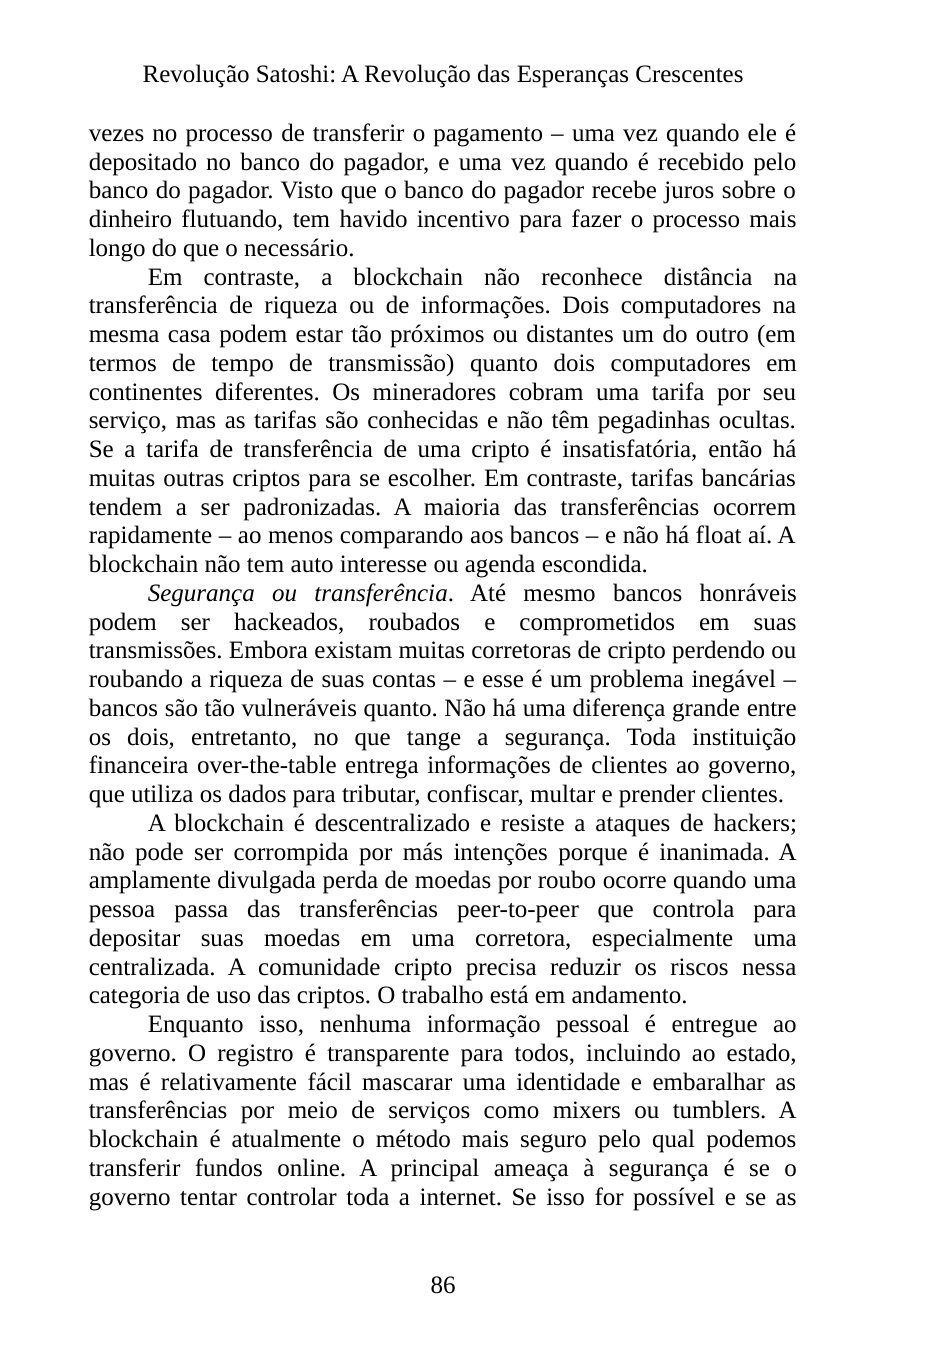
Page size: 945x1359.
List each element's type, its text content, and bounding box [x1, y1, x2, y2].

text vezes no processo de transferir o pagamento – uma vez quando ele é depositado no banco do pagador, e uma vez quando é recebido pelo banco do pagador. Visto que o banco do pagador recebe juros sobre o dinheiro flutuando, tem havido incentivo para fazer o processo mais longo do que o necessário. [88, 118, 797, 262]
text Em contraste, a blockchain não reconhece distância na transferência de riqueza ou de informações. Dois computadores na mesma casa podem estar tão próximos ou distantes um do outro (em termos de tempo de transmissão) quanto dois computadores em continentes diferentes. Os mineradores cobram uma tarifa por seu serviço, mas as tarifas são conhecidas e não têm pegadinhas ocultas. Se a tarifa de transferência de uma cripto é insatisfatória, então há muitas outras criptos para se escolher. Em contraste, tarifas bancárias tendem a ser padronizadas. A maioria das transferências ocorrem rapidamente – ao menos comparando aos bancos – e não há float aí. A blockchain não tem auto interesse ou agenda escondida. [88, 262, 797, 578]
text Segurança ou transferência. Até mesmo bancos honráveis podem ser hackeados, roubados e comprometidos em suas transmissões. Embora existam muitas corretoras de cripto perdendo ou roubando a riqueza de suas contas – e esse é um problema inegável – bancos são tão vulneráveis quanto. Não há uma diferença grande entre os dois, entretanto, no que tange a segurança. Toda instituição financeira over-the-table entrega informações de clientes ao governo, que utiliza os dados para tributar, confiscar, multar e prender clientes. [88, 578, 797, 808]
text Enquanto isso, nenhuma informação pessoal é entregue ao governo. O registro é transparente para todos, incluindo ao estado, mas é relativamente fácil mascarar uma identidade e embaralhar as transferências por meio de serviços como mixers ou tumblers. A blockchain é atualmente o método mais seguro pelo qual podemos transferir fundos online. A principal ameaça à segurança é se o governo tentar controlar toda a internet. Se isso for possível e se as [88, 1009, 797, 1211]
text A blockchain é descentralizado e resiste a ataques de hackers; não pode ser corrompida por más intenções porque é inanimada. A amplamente divulgada perda de moedas por roubo ocorre quando uma pessoa passa das transferências peer-to-peer que controla para depositar suas moedas em uma corretora, especialmente uma centralizada. A comunidade cripto precisa reduzir os riscos nessa categoria de uso das criptos. O trabalho está em andamento. [88, 808, 797, 1009]
